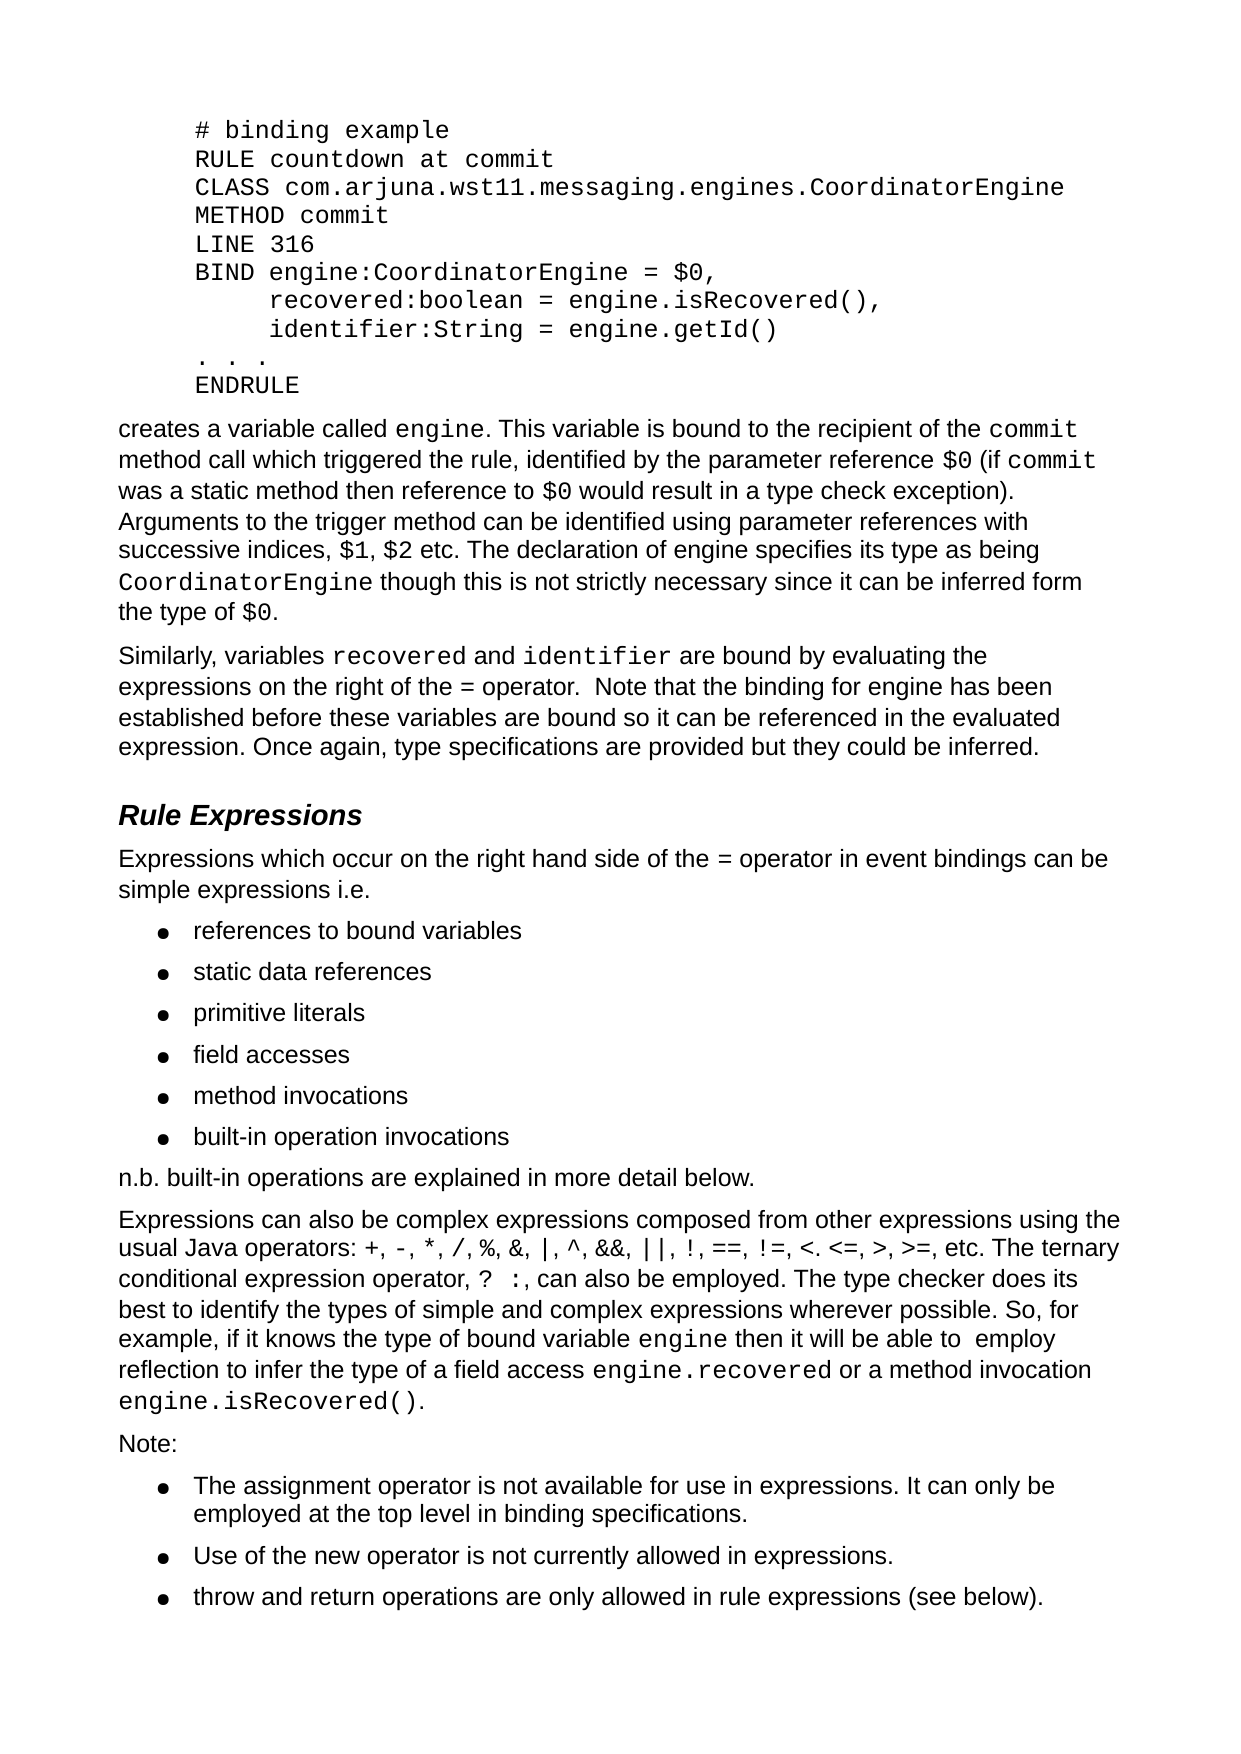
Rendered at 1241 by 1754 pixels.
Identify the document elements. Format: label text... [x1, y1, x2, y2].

list field accesses [156, 1040, 1122, 1068]
text Note: [118, 1429, 1122, 1458]
subtitle Rule Expressions [118, 798, 1122, 831]
text n.b. built-in operations are explained in more detail below. [118, 1163, 1122, 1192]
list references to bound variables [156, 916, 1122, 945]
list Use of the new operator is not currently allowed in expressions. [156, 1541, 1122, 1569]
list method invocations [156, 1081, 1122, 1110]
list The assignment operator is not available for use in expressions. It can only be employed at the top level in binding specifications. [156, 1471, 1122, 1528]
text Expressions which occur on the right hand side of the = operator in event bindings can be simple expressions i.e. [118, 844, 1122, 903]
text Similarly, variables recovered and identifier are bound by evaluating the expressions on the right of the = operator. Note that the binding for engine has been established before these variables are bound so it can be referenced in the evaluated expression. Once again, type specifications are provided but they could be inferred. [118, 641, 1122, 760]
list static data references [156, 957, 1122, 986]
list primitive literals [156, 998, 1122, 1027]
text Expressions can also be complex expressions composed from other expressions using the usual Java operators: +, -, *, /, %, &, |, ^, &&, ||, !, ==, !=, <. <=, >, >=, etc. The ternary conditional expression operator, ? :, can also be employed. The type checker does its best to identify the types of simple and complex expressions wherever possible. So, for example, if it knows the type of bound variable engine then it will be able to employ reflection to infer the type of a field access engine.recovered or a method invocation engine.isRecovered(). [118, 1205, 1122, 1417]
text # binding example RULE countdown at commit CLASS com.arjuna.wst11.messaging.engines.CoordinatorEngine METHOD commit LINE 316 BIND engine:CoordinatorEngine = $0, recovered:boolean = engine.isRecovered(), identifier:String = engine.getId() . . . ENDRULE [194, 118, 1122, 401]
list throw and return operations are only allowed in rule expressions (see below). [156, 1582, 1122, 1611]
text creates a variable called engine. This variable is bound to the recipient of the commit method call which triggered the rule, identified by the parameter reference $0 (if commit was a static method then reference to $0 would result in a type check exception). Arguments to the trigger method can be identified using parameter references with successive indices, $1, $2 etc. The declaration of engine specifies its type as being CoordinatorEngine though this is not strictly necessary since it can be inferred form the type of $0. [118, 414, 1122, 628]
list built-in operation invocations [156, 1122, 1122, 1151]
